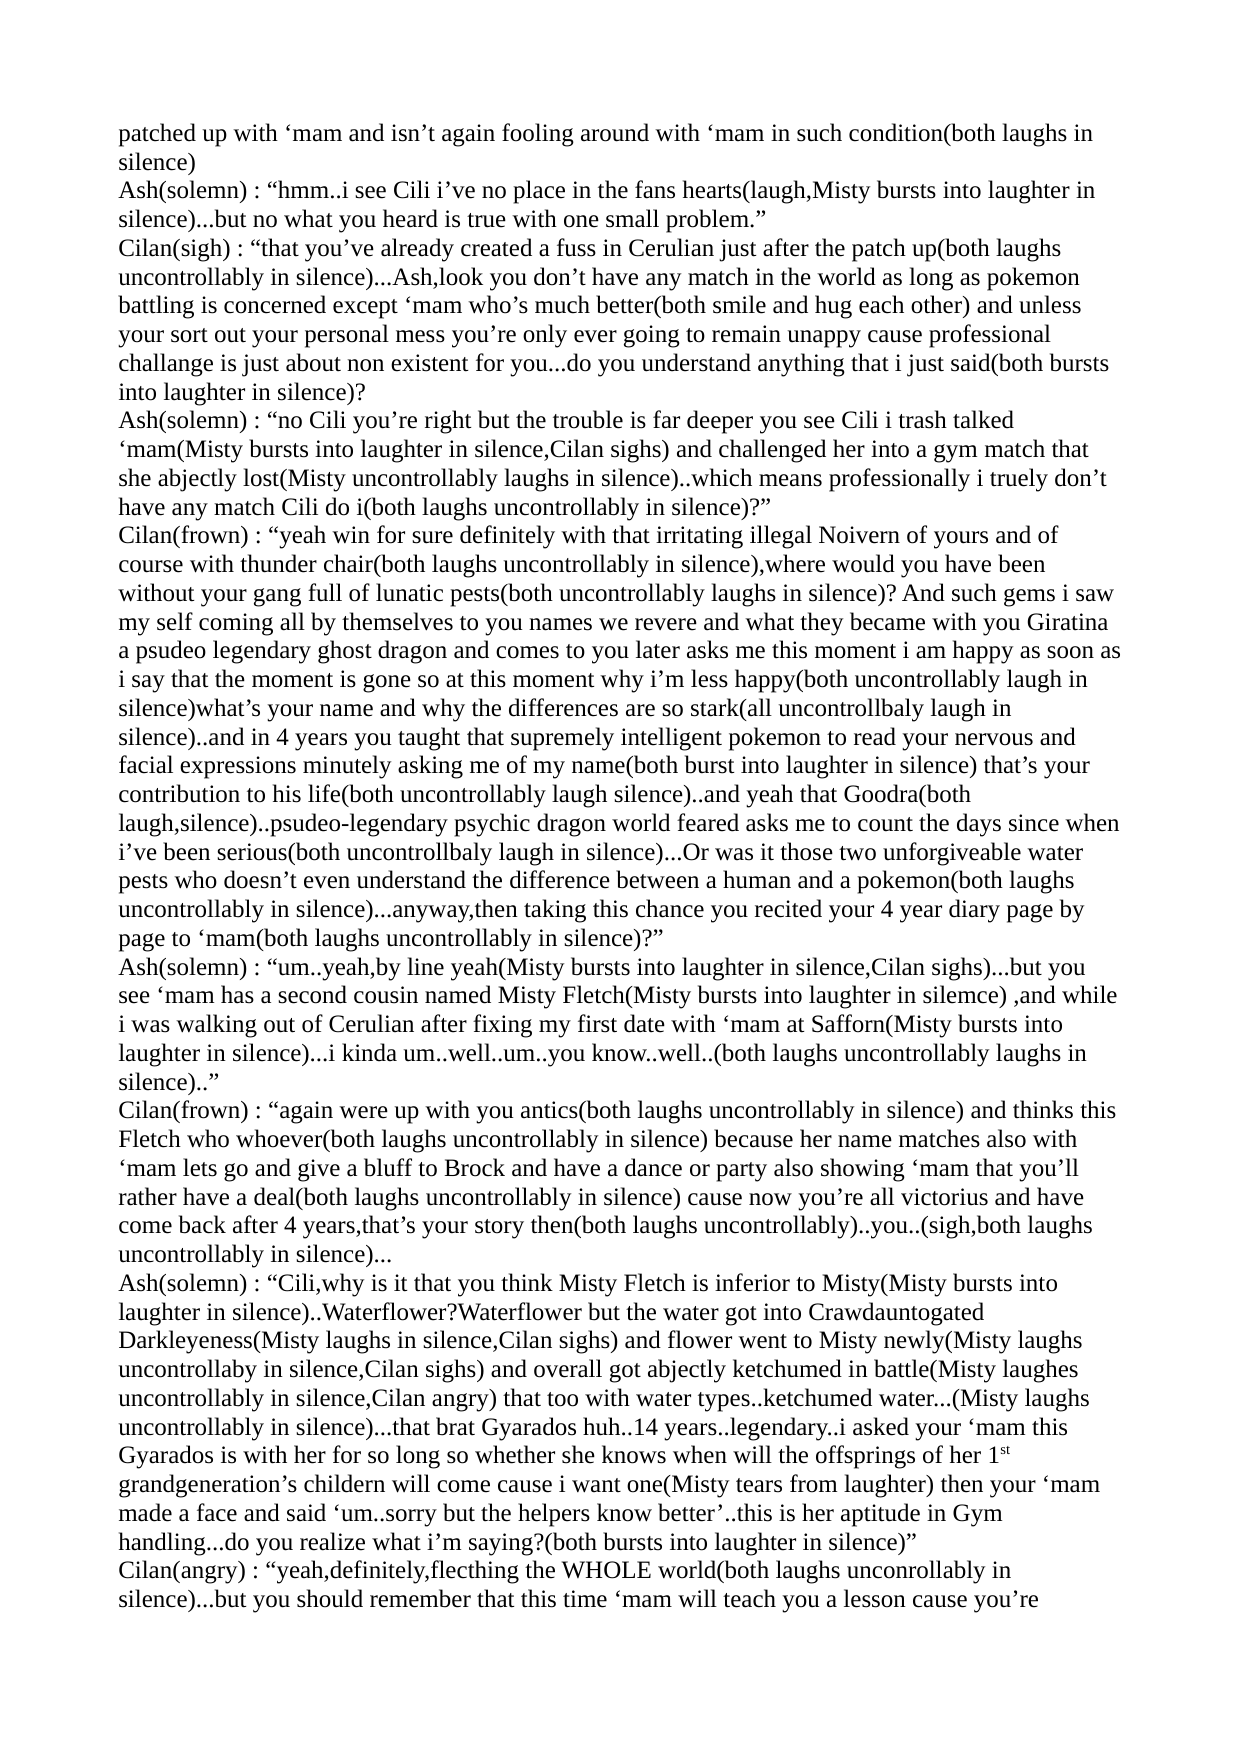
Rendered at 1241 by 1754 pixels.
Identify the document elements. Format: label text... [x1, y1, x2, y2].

text patched up with ‘mam and isn’t again fooling around with ‘mam in such condition(both laughs in silence) [118, 118, 1122, 176]
text Cilan(angry) : “yeah,definitely,flecthing the WHOLE world(both laughs unconrollably in silence)...but you should remember that this time ‘mam will teach you a lesson cause you’re [118, 1556, 1122, 1613]
text Cilan(frown) : “yeah win for sure definitely with that irritating illegal Noivern of yours and of course with thunder chair(both laughs uncontrollably in silence),where would you have been without your gang full of lunatic pests(both uncontrollably laughs in silence)? And such gems i saw my self coming all by themselves to you names we revere and what they became with you Giratina a psudeo legendary ghost dragon and comes to you later asks me this moment i am happy as soon as i say that the moment is gone so at this moment why i’m less happy(both uncontrollably laugh in silence)what’s your name and why the differences are so stark(all uncontrollbaly laugh in silence)..and in 4 years you taught that supremely intelligent pokemon to read your nervous and facial expressions minutely asking me of my name(both burst into laughter in silence) that’s your contribution to his life(both uncontrollably laugh silence)..and yeah that Goodra(both laugh,silence)..psudeo-legendary psychic dragon world feared asks me to count the days since when i’ve been serious(both uncontrollbaly laugh in silence)...Or was it those two unforgiveable water pests who doesn’t even understand the difference between a human and a pokemon(both laughs uncontrollably in silence)...anyway,then taking this chance you recited your 4 year diary page by page to ‘mam(both laughs uncontrollably in silence)?” [118, 521, 1122, 952]
text Cilan(frown) : “again were up with you antics(both laughs uncontrollably in silence) and thinks this Fletch who whoever(both laughs uncontrollably in silence) because her name matches also with ‘mam lets go and give a bluff to Brock and have a dance or party also showing ‘mam that you’ll rather have a deal(both laughs uncontrollably in silence) cause now you’re all victorius and have come back after 4 years,that’s your story then(both laughs uncontrollably)..you..(sigh,both laughs uncontrollably in silence)... [118, 1096, 1122, 1268]
text Cilan(sigh) : “that you’ve already created a fuss in Cerulian just after the patch up(both laughs uncontrollably in silence)...Ash,look you don’t have any match in the world as long as pokemon battling is concerned except ‘mam who’s much better(both smile and hug each other) and unless your sort out your personal mess you’re only ever going to remain unappy cause professional challange is just about non existent for you...do you understand anything that i just said(both bursts into laughter in silence)? [118, 233, 1122, 406]
text Ash(solemn) : “no Cili you’re right but the trouble is far deeper you see Cili i trash talked ‘mam(Misty bursts into laughter in silence,Cilan sighs) and challenged her into a gym match that she abjectly lost(Misty uncontrollably laughs in silence)..which means professionally i truely don’t have any match Cili do i(both laughs uncontrollably in silence)?” [118, 406, 1122, 521]
text Ash(solemn) : “Cili,why is it that you think Misty Fletch is inferior to Misty(Misty bursts into laughter in silence)..Waterflower?Waterflower but the water got into Crawdauntogated Darkleyeness(Misty laughs in silence,Cilan sighs) and flower went to Misty newly(Misty laughs uncontrollaby in silence,Cilan sighs) and overall got abjectly ketchumed in battle(Misty laughes uncontrollably in silence,Cilan angry) that too with water types..ketchumed water...(Misty laughs uncontrollably in silence)...that brat Gyarados huh..14 years..legendary..i asked your ‘mam this Gyarados is with her for so long so whether she knows when will the offsprings of her 1st grandgeneration’s childern will come cause i want one(Misty tears from laughter) then your ‘mam made a face and said ‘um..sorry but the helpers know better’..this is her aptitude in Gym handling...do you realize what i’m saying?(both bursts into laughter in silence)” [118, 1268, 1122, 1556]
text Ash(solemn) : “um..yeah,by line yeah(Misty bursts into laughter in silence,Cilan sighs)...but you see ‘mam has a second cousin named Misty Fletch(Misty bursts into laughter in silemce) ,and while i was walking out of Cerulian after fixing my first date with ‘mam at Safforn(Misty bursts into laughter in silence)...i kinda um..well..um..you know..well..(both laughs uncontrollably laughs in silence)..” [118, 952, 1122, 1096]
text Ash(solemn) : “hmm..i see Cili i’ve no place in the fans hearts(laugh,Misty bursts into laughter in silence)...but no what you heard is true with one small problem.” [118, 176, 1122, 233]
